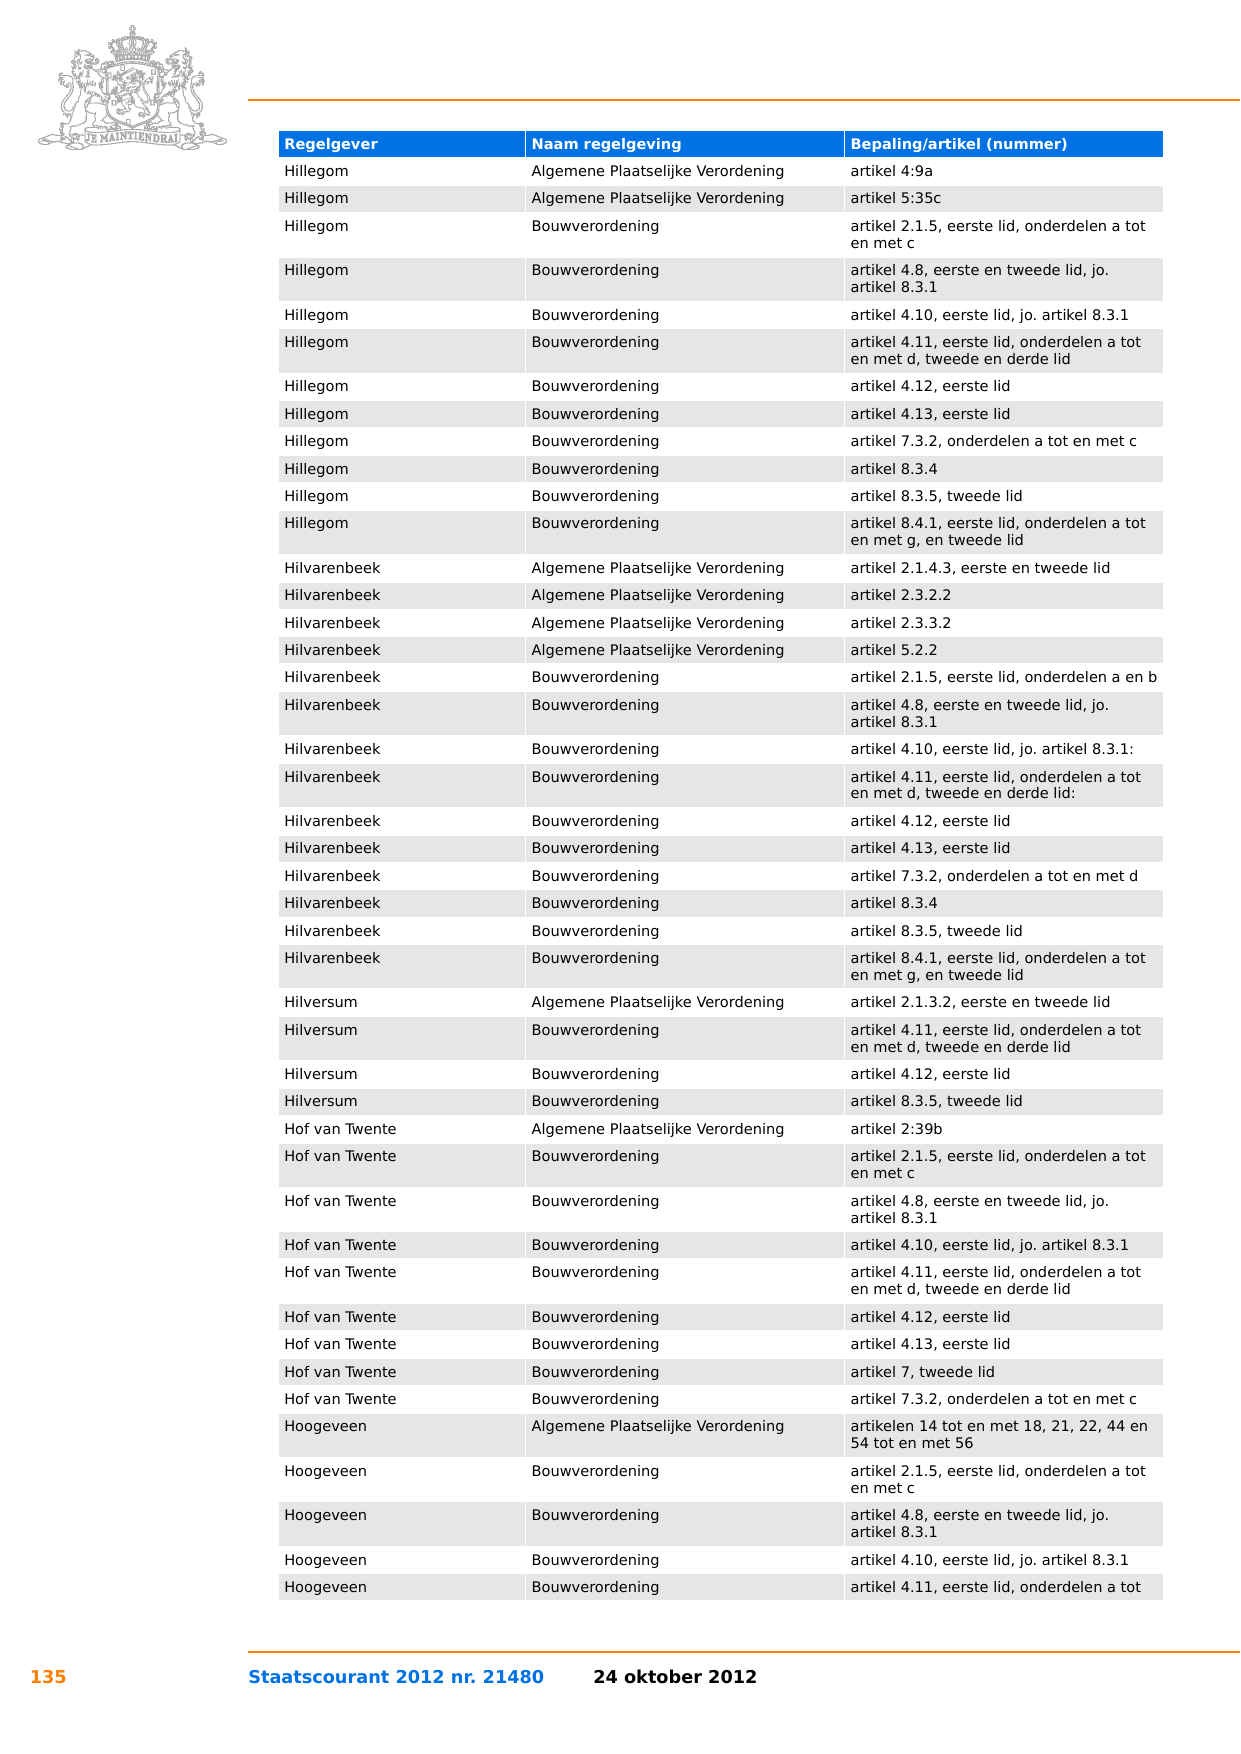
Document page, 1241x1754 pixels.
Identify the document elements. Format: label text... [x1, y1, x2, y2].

table_cell Hilvarenbeek [279, 863, 525, 889]
table_cell Bouwverordening [526, 1331, 844, 1358]
table_cell Hilvarenbeek [279, 945, 525, 988]
table_cell Hof van Twente [279, 1116, 525, 1142]
table_cell artikel 4.12, eerste lid [845, 1061, 1163, 1088]
table_cell Bouwverordening [526, 258, 844, 301]
table_cell Hillegom [279, 302, 525, 328]
table_cell Algemene Plaatselijke Verordening [526, 1116, 844, 1142]
table_cell Hof van Twente [279, 1232, 525, 1258]
table_cell Bouwverordening [526, 374, 844, 400]
table_cell Hillegom [279, 213, 525, 256]
table_cell Hilvarenbeek [279, 637, 525, 663]
table_cell Hilversum [279, 1089, 525, 1115]
table_cell Algemene Plaatselijke Verordening [526, 555, 844, 581]
table_cell artikel 2.1.5, eerste lid, onderdelen a tot en met c [845, 213, 1163, 256]
table_cell artikel 5:35c [845, 186, 1163, 212]
table_cell Hilversum [279, 1017, 525, 1060]
table_cell artikel 8.4.1, eerste lid, onderdelen a tot en met g, en tweede lid [845, 945, 1163, 988]
table_cell Bouwverordening [526, 836, 844, 862]
table_cell Algemene Plaatselijke Verordening [526, 637, 844, 663]
table_cell Bouwverordening [526, 1089, 844, 1115]
table_cell Bouwverordening [526, 863, 844, 889]
table_cell Hoogeveen [279, 1414, 525, 1457]
table_cell artikel 4.11, eerste lid, onderdelen a tot en met d, tweede en derde lid [845, 1017, 1163, 1060]
table_cell Bouwverordening [526, 692, 844, 735]
table_cell Bouwverordening [526, 1260, 844, 1303]
table_cell artikel 7, tweede lid [845, 1359, 1163, 1385]
table_cell Bouwverordening [526, 1574, 844, 1600]
table_cell Bouwverordening [526, 1502, 844, 1546]
table_cell Hillegom [279, 429, 525, 455]
table_cell Hilversum [279, 1061, 525, 1088]
table_cell Hof van Twente [279, 1144, 525, 1187]
table_cell Bouwverordening [526, 665, 844, 691]
table_cell Hilvarenbeek [279, 665, 525, 691]
table_cell Algemene Plaatselijke Verordening [526, 158, 844, 185]
table_cell Bouwverordening [526, 456, 844, 482]
table_cell Hilvarenbeek [279, 610, 525, 636]
table_cell Hilvarenbeek [279, 583, 525, 609]
table_cell Bouwverordening [526, 808, 844, 834]
table_cell Hof van Twente [279, 1188, 525, 1231]
table_cell Bouwverordening [526, 764, 844, 807]
table_cell artikel 7.3.2, onderdelen a tot en met c [845, 1386, 1163, 1412]
table_cell artikel 4:9a [845, 158, 1163, 185]
table_cell Bouwverordening [526, 429, 844, 455]
table_cell artikel 4.8, eerste en tweede lid, jo. artikel 8.3.1 [845, 692, 1163, 735]
table_cell Hillegom [279, 258, 525, 301]
table_header Regelgever [279, 131, 525, 157]
table_cell Hof van Twente [279, 1386, 525, 1412]
table_cell Hilvarenbeek [279, 692, 525, 735]
table_cell Hof van Twente [279, 1359, 525, 1385]
table_cell Hilversum [279, 990, 525, 1016]
table_cell Hilvarenbeek [279, 764, 525, 807]
table_cell artikel 2.3.3.2 [845, 610, 1163, 636]
table_cell Algemene Plaatselijke Verordening [526, 1414, 844, 1457]
table_cell Hillegom [279, 329, 525, 373]
table_cell Hof van Twente [279, 1260, 525, 1303]
table_cell Bouwverordening [526, 213, 844, 256]
table_cell Hoogeveen [279, 1502, 525, 1546]
table_cell Bouwverordening [526, 1386, 844, 1412]
table_cell Bouwverordening [526, 945, 844, 988]
table_cell Bouwverordening [526, 1359, 844, 1385]
table_cell Bouwverordening [526, 890, 844, 917]
table_cell Bouwverordening [526, 1458, 844, 1501]
table_cell Bouwverordening [526, 1017, 844, 1060]
table_cell artikel 4.11, eerste lid, onderdelen a tot en met d, tweede en derde lid: [845, 764, 1163, 807]
table_cell artikel 4.8, eerste en tweede lid, jo. artikel 8.3.1 [845, 258, 1163, 301]
table_cell artikel 4.10, eerste lid, jo. artikel 8.3.1 [845, 302, 1163, 328]
table_cell artikel 8.3.5, tweede lid [845, 1089, 1163, 1115]
table_cell Hillegom [279, 186, 525, 212]
table_cell artikel 2.1.5, eerste lid, onderdelen a tot en met c [845, 1458, 1163, 1501]
table_cell artikel 8.3.5, tweede lid [845, 483, 1163, 509]
table_cell Algemene Plaatselijke Verordening [526, 610, 844, 636]
table_cell Algemene Plaatselijke Verordening [526, 583, 844, 609]
table_cell Bouwverordening [526, 483, 844, 509]
table_cell Bouwverordening [526, 401, 844, 427]
table_cell artikel 2.1.5, eerste lid, onderdelen a en b [845, 665, 1163, 691]
table_cell Hillegom [279, 456, 525, 482]
table_cell Hillegom [279, 483, 525, 509]
table_cell Hillegom [279, 511, 525, 554]
table_cell artikel 4.13, eerste lid [845, 1331, 1163, 1358]
table_cell Bouwverordening [526, 511, 844, 554]
table_cell artikel 4.10, eerste lid, jo. artikel 8.3.1 [845, 1232, 1163, 1258]
table_cell artikel 4.11, eerste lid, onderdelen a tot en met d, tweede en derde lid [845, 1260, 1163, 1303]
table_cell Bouwverordening [526, 302, 844, 328]
table_cell Bouwverordening [526, 1304, 844, 1330]
table_cell Hillegom [279, 401, 525, 427]
table_cell Algemene Plaatselijke Verordening [526, 990, 844, 1016]
table_cell Hoogeveen [279, 1574, 525, 1600]
table_cell artikel 2:39b [845, 1116, 1163, 1142]
table_cell artikelen 14 tot en met 18, 21, 22, 44 en 54 tot en met 56 [845, 1414, 1163, 1457]
table_cell Bouwverordening [526, 1144, 844, 1187]
table_cell artikel 4.13, eerste lid [845, 836, 1163, 862]
table_cell Hilvarenbeek [279, 808, 525, 834]
table_cell Hoogeveen [279, 1458, 525, 1501]
table_cell Bouwverordening [526, 736, 844, 763]
table_cell artikel 4.13, eerste lid [845, 401, 1163, 427]
table_cell artikel 8.3.4 [845, 890, 1163, 917]
table_cell artikel 4.10, eerste lid, jo. artikel 8.3.1 [845, 1547, 1163, 1573]
table_cell artikel 8.3.5, tweede lid [845, 918, 1163, 944]
table_cell artikel 2.3.2.2 [845, 583, 1163, 609]
table_cell Hilvarenbeek [279, 836, 525, 862]
table_cell Bouwverordening [526, 1061, 844, 1088]
table_header Bepaling/artikel (nummer) [845, 131, 1163, 157]
table_cell artikel 4.10, eerste lid, jo. artikel 8.3.1: [845, 736, 1163, 763]
table_cell Hoogeveen [279, 1547, 525, 1573]
table_header Naam regelgeving [526, 131, 844, 157]
table_cell Algemene Plaatselijke Verordening [526, 186, 844, 212]
table_cell artikel 5.2.2 [845, 637, 1163, 663]
table_cell Bouwverordening [526, 1547, 844, 1573]
table_cell Bouwverordening [526, 1188, 844, 1231]
table_cell artikel 7.3.2, onderdelen a tot en met c [845, 429, 1163, 455]
table_cell Hilvarenbeek [279, 890, 525, 917]
table_cell artikel 4.8, eerste en tweede lid, jo. artikel 8.3.1 [845, 1188, 1163, 1231]
table_cell artikel 2.1.3.2, eerste en tweede lid [845, 990, 1163, 1016]
table_cell artikel 4.8, eerste en tweede lid, jo. artikel 8.3.1 [845, 1502, 1163, 1546]
table_cell artikel 4.11, eerste lid, onderdelen a tot [845, 1574, 1163, 1600]
table_cell artikel 4.12, eerste lid [845, 374, 1163, 400]
picture [38, 25, 227, 150]
table_cell Bouwverordening [526, 1232, 844, 1258]
table_cell artikel 8.4.1, eerste lid, onderdelen a tot en met g, en tweede lid [845, 511, 1163, 554]
table_cell Hilvarenbeek [279, 555, 525, 581]
table_cell artikel 4.12, eerste lid [845, 1304, 1163, 1330]
table_cell Hillegom [279, 158, 525, 185]
table_cell Hof van Twente [279, 1331, 525, 1358]
table_cell artikel 4.11, eerste lid, onderdelen a tot en met d, tweede en derde lid [845, 329, 1163, 373]
table_cell Bouwverordening [526, 329, 844, 373]
table_cell Hillegom [279, 374, 525, 400]
table_cell artikel 2.1.4.3, eerste en tweede lid [845, 555, 1163, 581]
table_cell artikel 2.1.5, eerste lid, onderdelen a tot en met c [845, 1144, 1163, 1187]
table_cell artikel 4.12, eerste lid [845, 808, 1163, 834]
table_cell Hilvarenbeek [279, 736, 525, 763]
table_cell Bouwverordening [526, 918, 844, 944]
table_cell Hilvarenbeek [279, 918, 525, 944]
table_cell Hof van Twente [279, 1304, 525, 1330]
table_cell artikel 7.3.2, onderdelen a tot en met d [845, 863, 1163, 889]
table_cell artikel 8.3.4 [845, 456, 1163, 482]
